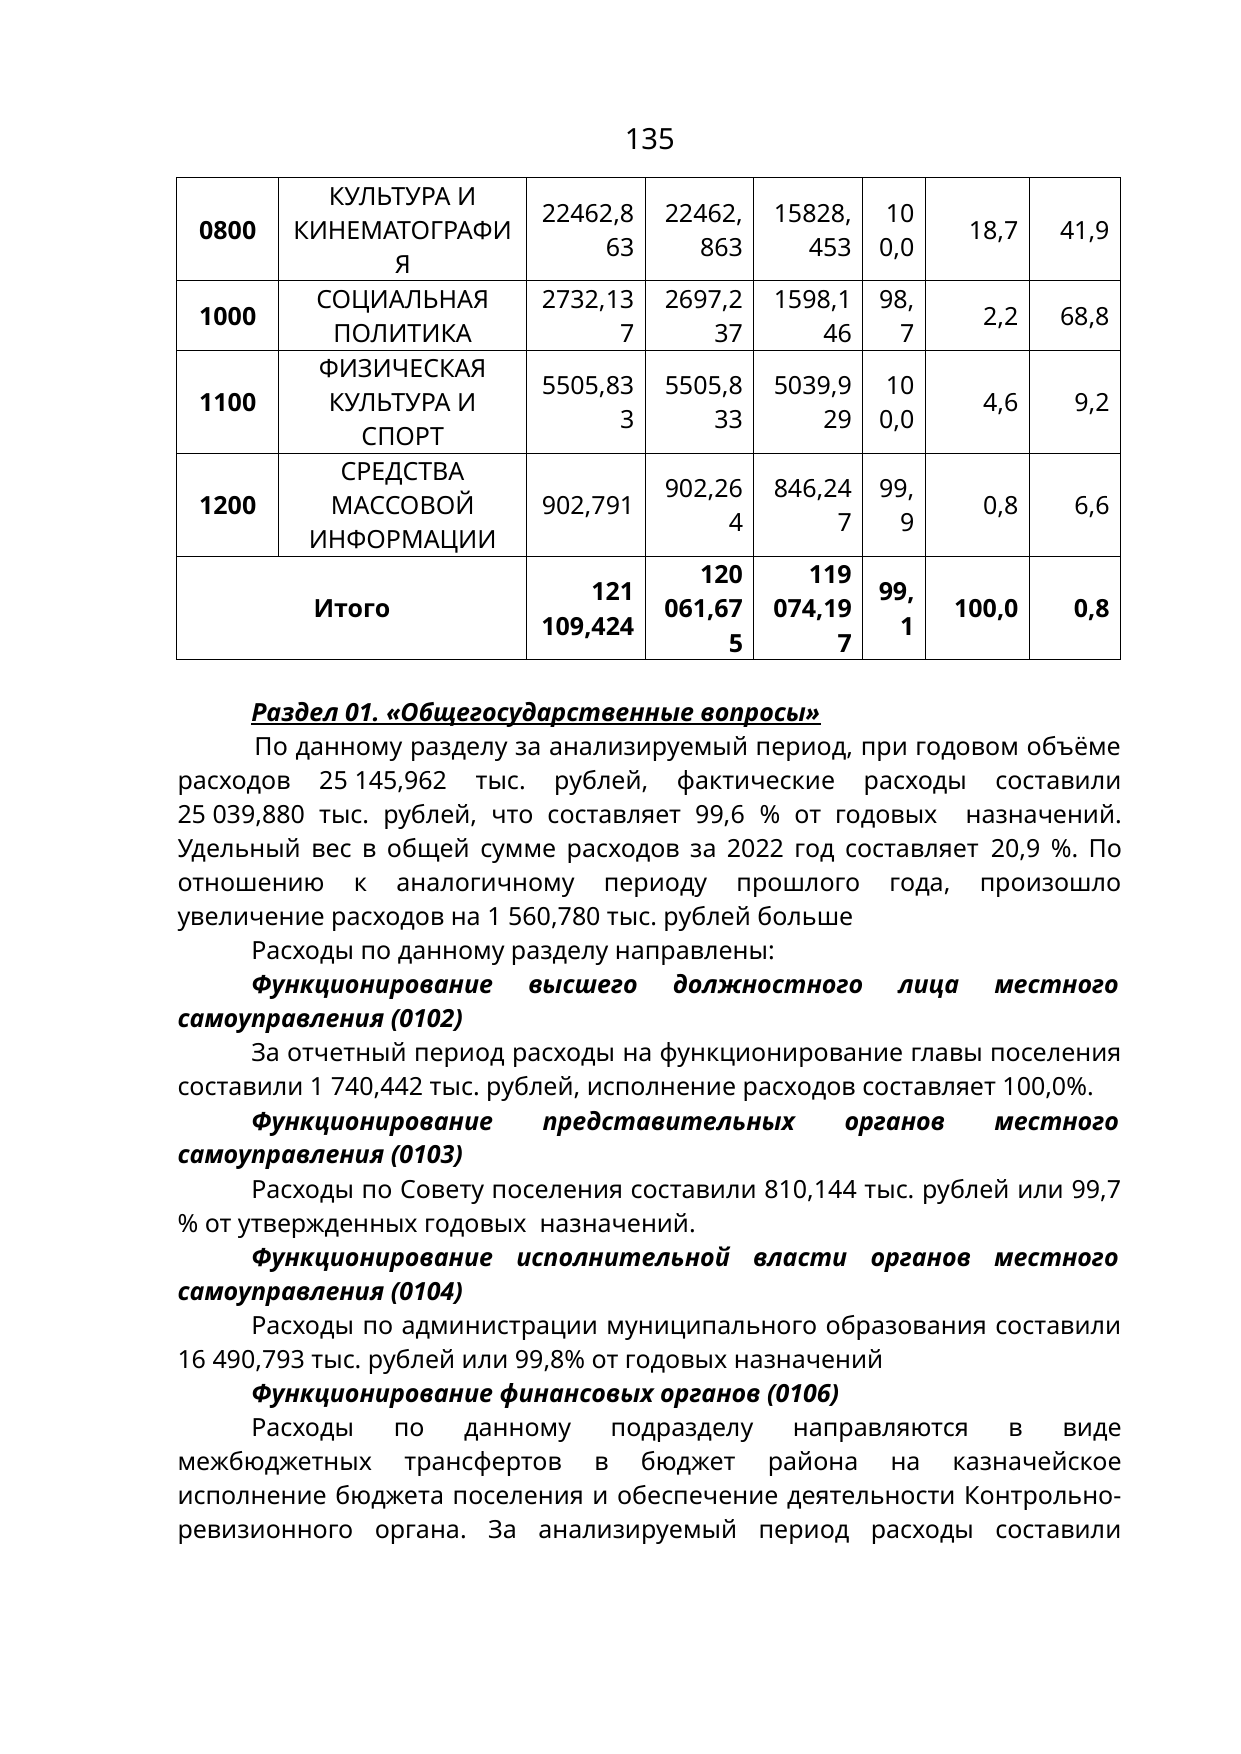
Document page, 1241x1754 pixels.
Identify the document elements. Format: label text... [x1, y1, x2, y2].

table_cell 0800 [177, 178, 278, 280]
text Функционирование представительных органов местного самоуправления (0103) [177, 1103, 1122, 1171]
text Функционирование исполнительной власти органов местного самоуправления (0104) [177, 1239, 1122, 1307]
table_cell СОЦИАЛЬНАЯ ПОЛИТИКА [279, 281, 526, 349]
table_cell 1000 [177, 281, 278, 349]
table_cell 22462,863 [527, 178, 645, 280]
text По данному разделу за анализируемый период, при годовом объёме расходов 25 145,962 тыс. рублей, фактические расходы составили 25 039,880 тыс. рублей, что составляет 99,6 % от годовых назначений. Удельный вес в общей сумме расходов за 2022 год составляет 20,9 %. По отношению к аналогичному периоду прошлого года, произошло увеличение расходов на 1 560,780 тыс. рублей больше [177, 728, 1122, 933]
table_cell СРЕДСТВА МАССОВОЙ ИНФОРМАЦИИ [279, 454, 526, 556]
table_cell 6,6 [1030, 454, 1120, 556]
table_cell 68,8 [1030, 281, 1120, 349]
text Расходы по данному подразделу направляются в виде межбюджетных трансфертов в бюджет района на казначейское исполнение бюджета поселения и обеспечение деятельности Контрольно-ревизионного органа. За анализируемый период расходы составили [177, 1410, 1122, 1546]
text Раздел 01. «Общегосударственные вопросы» [177, 694, 1053, 728]
table_cell 1200 [177, 454, 278, 556]
text Функционирование финансовых органов (0106) [177, 1376, 1122, 1410]
table_cell КУЛЬТУРА И КИНЕМАТОГРАФИЯ [279, 178, 526, 280]
table_cell 846,247 [754, 454, 862, 556]
table_cell 99,1 [863, 557, 925, 659]
table_cell ФИЗИЧЕСКАЯ КУЛЬТУРА И СПОРТ [279, 351, 526, 453]
table_cell Итого [177, 557, 526, 659]
table_cell 902,264 [646, 454, 753, 556]
table_cell 119 074,197 [754, 557, 862, 659]
table_cell 121 109,424 [527, 557, 645, 659]
table_cell 18,7 [926, 178, 1029, 280]
text Расходы по данному разделу направлены: [177, 933, 1122, 967]
table_cell 0,8 [1030, 557, 1120, 659]
table_cell 100,0 [863, 178, 925, 280]
table_cell 0,8 [926, 454, 1029, 556]
table_cell 2,2 [926, 281, 1029, 349]
table_cell 99,9 [863, 454, 925, 556]
table_cell 100,0 [863, 351, 925, 453]
table_cell 120 061,675 [646, 557, 753, 659]
table_cell 1598,146 [754, 281, 862, 349]
table_cell 9,2 [1030, 351, 1120, 453]
table_cell 2732,137 [527, 281, 645, 349]
table_cell 98,7 [863, 281, 925, 349]
table_cell 902,791 [527, 454, 645, 556]
text За отчетный период расходы на функционирование главы поселения составили 1 740,442 тыс. рублей, исполнение расходов составляет 100,0%. [177, 1035, 1122, 1103]
table_cell 2697,237 [646, 281, 753, 349]
table_cell 22462,863 [646, 178, 753, 280]
table_cell 100,0 [926, 557, 1029, 659]
table_cell 1100 [177, 351, 278, 453]
text Расходы по администрации муниципального образования составили 16 490,793 тыс. рублей или 99,8% от годовых назначений [177, 1307, 1122, 1376]
table_cell 41,9 [1030, 178, 1120, 280]
table_cell 5505,833 [646, 351, 753, 453]
table_cell 15828,453 [754, 178, 862, 280]
table_cell 5505,833 [527, 351, 645, 453]
text Функционирование высшего должностного лица местного самоуправления (0102) [177, 967, 1122, 1035]
text Расходы по Совету поселения составили 810,144 тыс. рублей или 99,7 % от утвержденных годовых назначений. [177, 1171, 1122, 1239]
table_cell 4,6 [926, 351, 1029, 453]
table_cell 5039,929 [754, 351, 862, 453]
